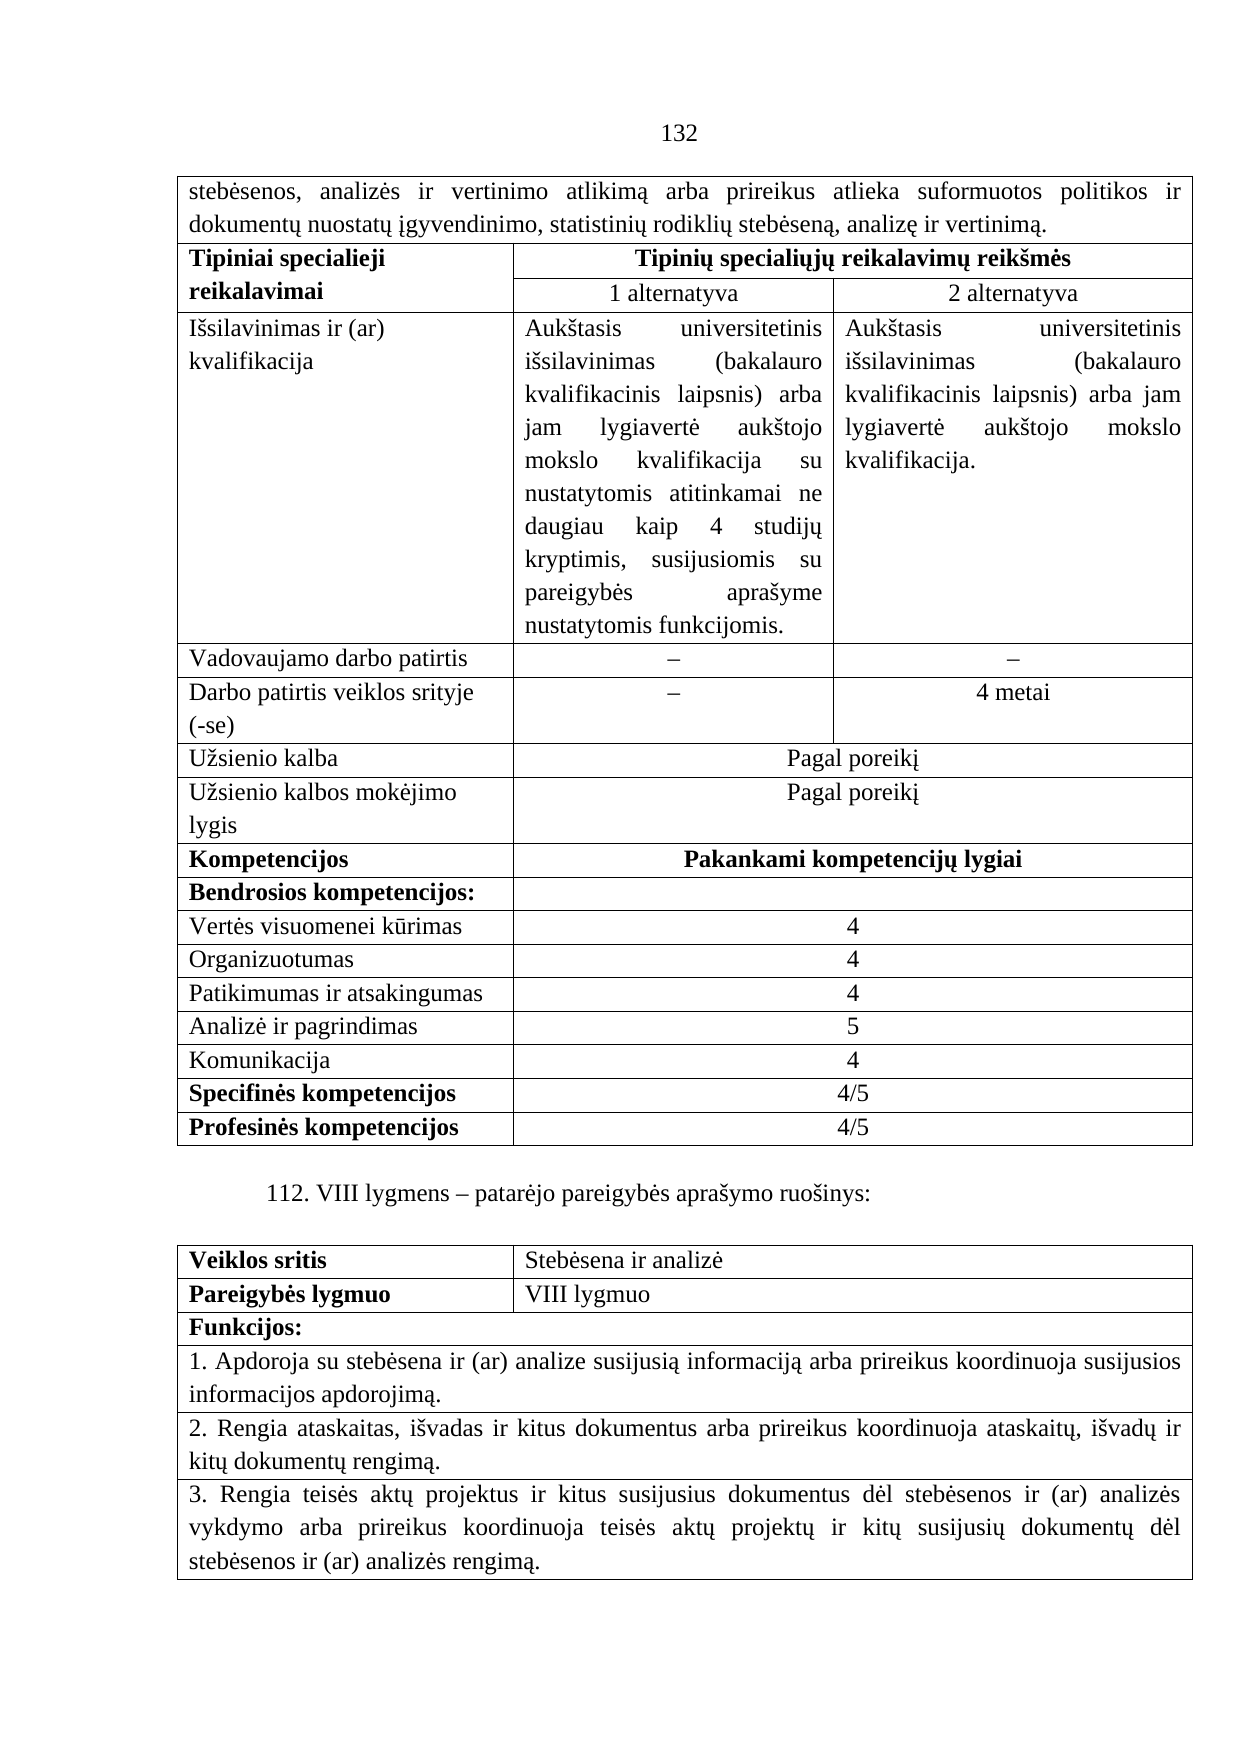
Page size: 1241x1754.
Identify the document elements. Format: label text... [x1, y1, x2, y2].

text 112. VIII lygmens – patarėjo pareigybės aprašymo ruošinys: [177, 1178, 1181, 1207]
table_cell VIII lygmuo [514, 1279, 1192, 1312]
table_cell Aukštasis universitetinis išsilavinimas (bakalauro kvalifikacinis laipsnis) arba jam lygiavertė aukštojo mokslo kvalifikacija. [834, 313, 1192, 643]
table_cell 4/5 [514, 1079, 1192, 1111]
table_cell Bendrosios kompetencijos: [178, 878, 513, 910]
table_cell – [834, 644, 1192, 676]
table_cell Patikimumas ir atsakingumas [178, 978, 513, 1011]
table_cell Kompetencijos [178, 844, 513, 877]
table_cell 1. Apdoroja su stebėsena ir (ar) analize susijusią informaciją arba prireikus koordinuoja susijusios informacijos apdorojimą. [178, 1346, 1192, 1412]
table_cell stebėsenos, analizės ir vertinimo atlikimą arba prireikus atlieka suformuotos politikos ir dokumentų nuostatų įgyvendinimo, statistinių rodiklių stebėseną, analizę ir vertinimą. [178, 177, 1192, 242]
table_cell Pagal poreikį [514, 744, 1192, 777]
table_cell 1 alternatyva [514, 279, 833, 312]
table_cell [514, 878, 1192, 910]
table_cell 4 [514, 1045, 1192, 1078]
table_cell 4 [514, 911, 1192, 944]
table_cell Aukštasis universitetinis išsilavinimas (bakalauro kvalifikacinis laipsnis) arba jam lygiavertė aukštojo mokslo kvalifikacija su nustatytomis atitinkamai ne daugiau kaip 4 studijų kryptimis, susijusiomis su pareigybės aprašyme nustatytomis funkcijomis. [514, 313, 833, 643]
table_cell Specifinės kompetencijos [178, 1079, 513, 1111]
table_cell Tipiniai specialieji reikalavimai [178, 244, 513, 312]
table_cell Pareigybės lygmuo [178, 1279, 513, 1312]
table_cell Analizė ir pagrindimas [178, 1012, 513, 1044]
table_cell Tipinių specialiųjų reikalavimų reikšmės [514, 244, 1192, 278]
table_cell Profesinės kompetencijos [178, 1113, 513, 1145]
table_cell 2 alternatyva [834, 279, 1192, 312]
table_cell – [514, 678, 833, 743]
table_cell 4/5 [514, 1113, 1192, 1145]
table_cell – [514, 644, 833, 676]
table_cell Funkcijos: [178, 1313, 1192, 1345]
table_header Stebėsena ir analizė [514, 1246, 1192, 1278]
table_cell 4 [514, 945, 1192, 977]
table_cell Darbo patirtis veiklos srityje (-se) [178, 678, 513, 743]
table_cell 5 [514, 1012, 1192, 1044]
table_cell 3. Rengia teisės aktų projektus ir kitus susijusius dokumentus dėl stebėsenos ir (ar) analizės vykdymo arba prireikus koordinuoja teisės aktų projektų ir kitų susijusių dokumentų dėl stebėsenos ir (ar) analizės rengimą. [178, 1480, 1192, 1579]
table_cell Organizuotumas [178, 945, 513, 977]
table_cell Pakankami kompetencijų lygiai [514, 844, 1192, 877]
table_cell 2. Rengia ataskaitas, išvadas ir kitus dokumentus arba prireikus koordinuoja ataskaitų, išvadų ir kitų dokumentų rengimą. [178, 1413, 1192, 1479]
table_header Veiklos sritis [178, 1246, 513, 1278]
table_cell Užsienio kalbos mokėjimo lygis [178, 778, 513, 843]
table_cell 4 [514, 978, 1192, 1011]
table_cell Išsilavinimas ir (ar) kvalifikacija [178, 313, 513, 643]
table_cell Vadovaujamo darbo patirtis [178, 644, 513, 676]
table_cell Užsienio kalba [178, 744, 513, 777]
table_cell Komunikacija [178, 1045, 513, 1078]
table_cell Vertės visuomenei kūrimas [178, 911, 513, 944]
table_cell Pagal poreikį [514, 778, 1192, 843]
table_cell 4 metai [834, 678, 1192, 743]
